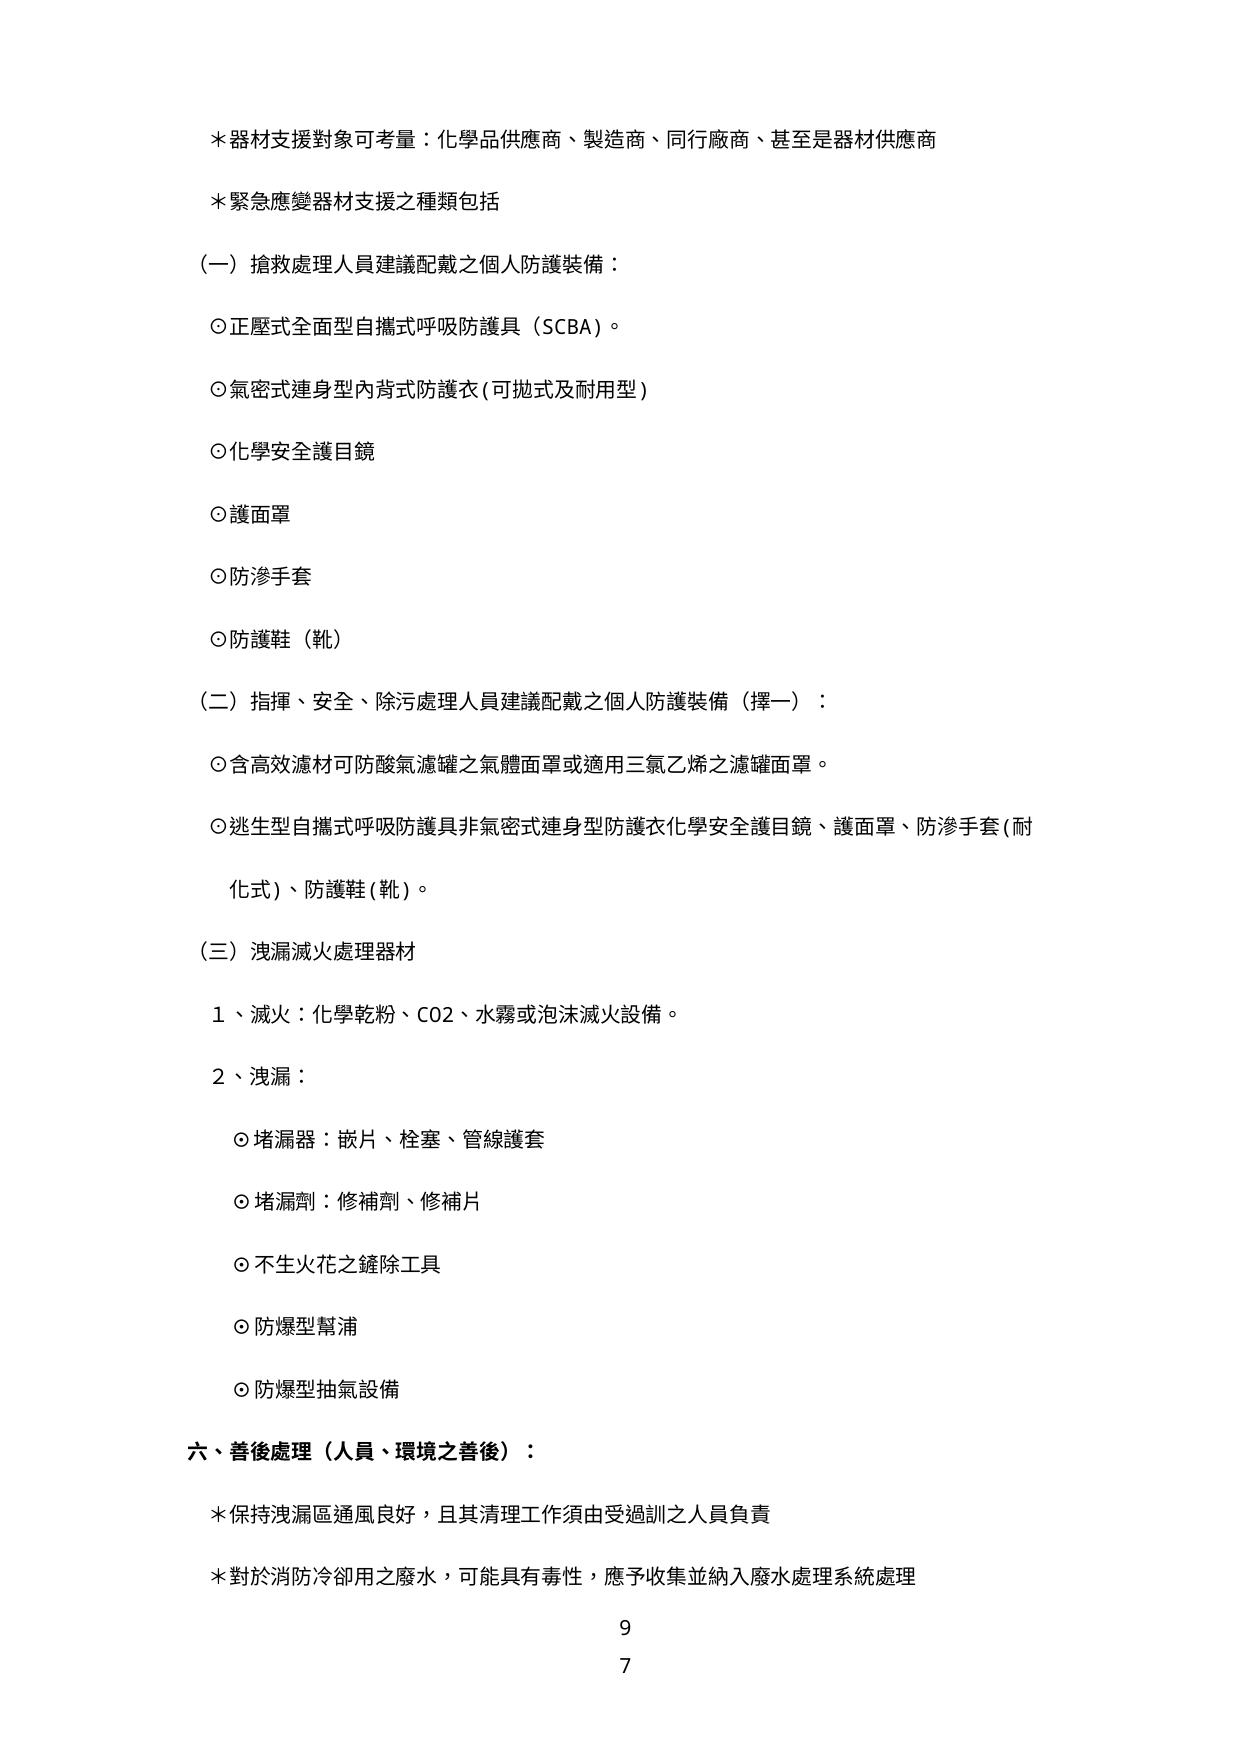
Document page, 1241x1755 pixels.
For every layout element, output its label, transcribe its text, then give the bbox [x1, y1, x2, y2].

text （二）指揮、安全、除污處理人員建議配戴之個人防護裝備（擇一）： [187, 659, 1053, 721]
text ＊對於消防冷卻用之廢水，可能具有毒性，應予收集並納入廢水處理系統處理 [187, 1534, 1053, 1596]
text （三）洩漏滅火處理器材 [187, 909, 1053, 971]
text （一）搶救處理人員建議配戴之個人防護裝備： [187, 221, 1053, 284]
text ⊙防爆型幫浦 [187, 1284, 1053, 1346]
text ⊙化學安全護目鏡 [187, 409, 1053, 471]
text ⊙含高效濾材可防酸氣濾罐之氣體面罩或適用三氯乙烯之濾罐面罩。 [187, 721, 1053, 784]
text ⊙不生火花之鏟除工具 [187, 1221, 1053, 1284]
text ⊙堵漏劑：修補劑、修補片 [187, 1159, 1053, 1221]
text 六、善後處理（人員、環境之善後）： [187, 1409, 1053, 1471]
text ⊙逃生型自攜式呼吸防護具非氣密式連身型防護衣化學安全護目鏡、護面罩、防滲手套(耐化式)、防護鞋(靴)。 [187, 784, 1053, 909]
text ＊保持洩漏區通風良好，且其清理工作須由受過訓之人員負責 [187, 1471, 1053, 1534]
text ２、洩漏： [208, 1034, 1053, 1096]
text １、滅火：化學乾粉、CO2、水霧或泡沫滅火設備。 [187, 971, 1053, 1034]
text ＊緊急應變器材支援之種類包括 [187, 159, 1053, 221]
text ⊙堵漏器：嵌片、栓塞、管線護套 [229, 1096, 1053, 1159]
text ＊器材支援對象可考量：化學品供應商、製造商、同行廠商、甚至是器材供應商 [187, 96, 1053, 159]
text ⊙防爆型抽氣設備 [187, 1346, 1053, 1409]
text ⊙防滲手套 [187, 534, 1053, 596]
text ⊙氣密式連身型內背式防護衣(可拋式及耐用型) [187, 346, 1053, 409]
text ⊙正壓式全面型自攜式呼吸防護具（SCBA)。 [187, 284, 1053, 346]
text ⊙護面罩 [187, 471, 1053, 534]
text ⊙防護鞋（靴） [187, 596, 1053, 659]
